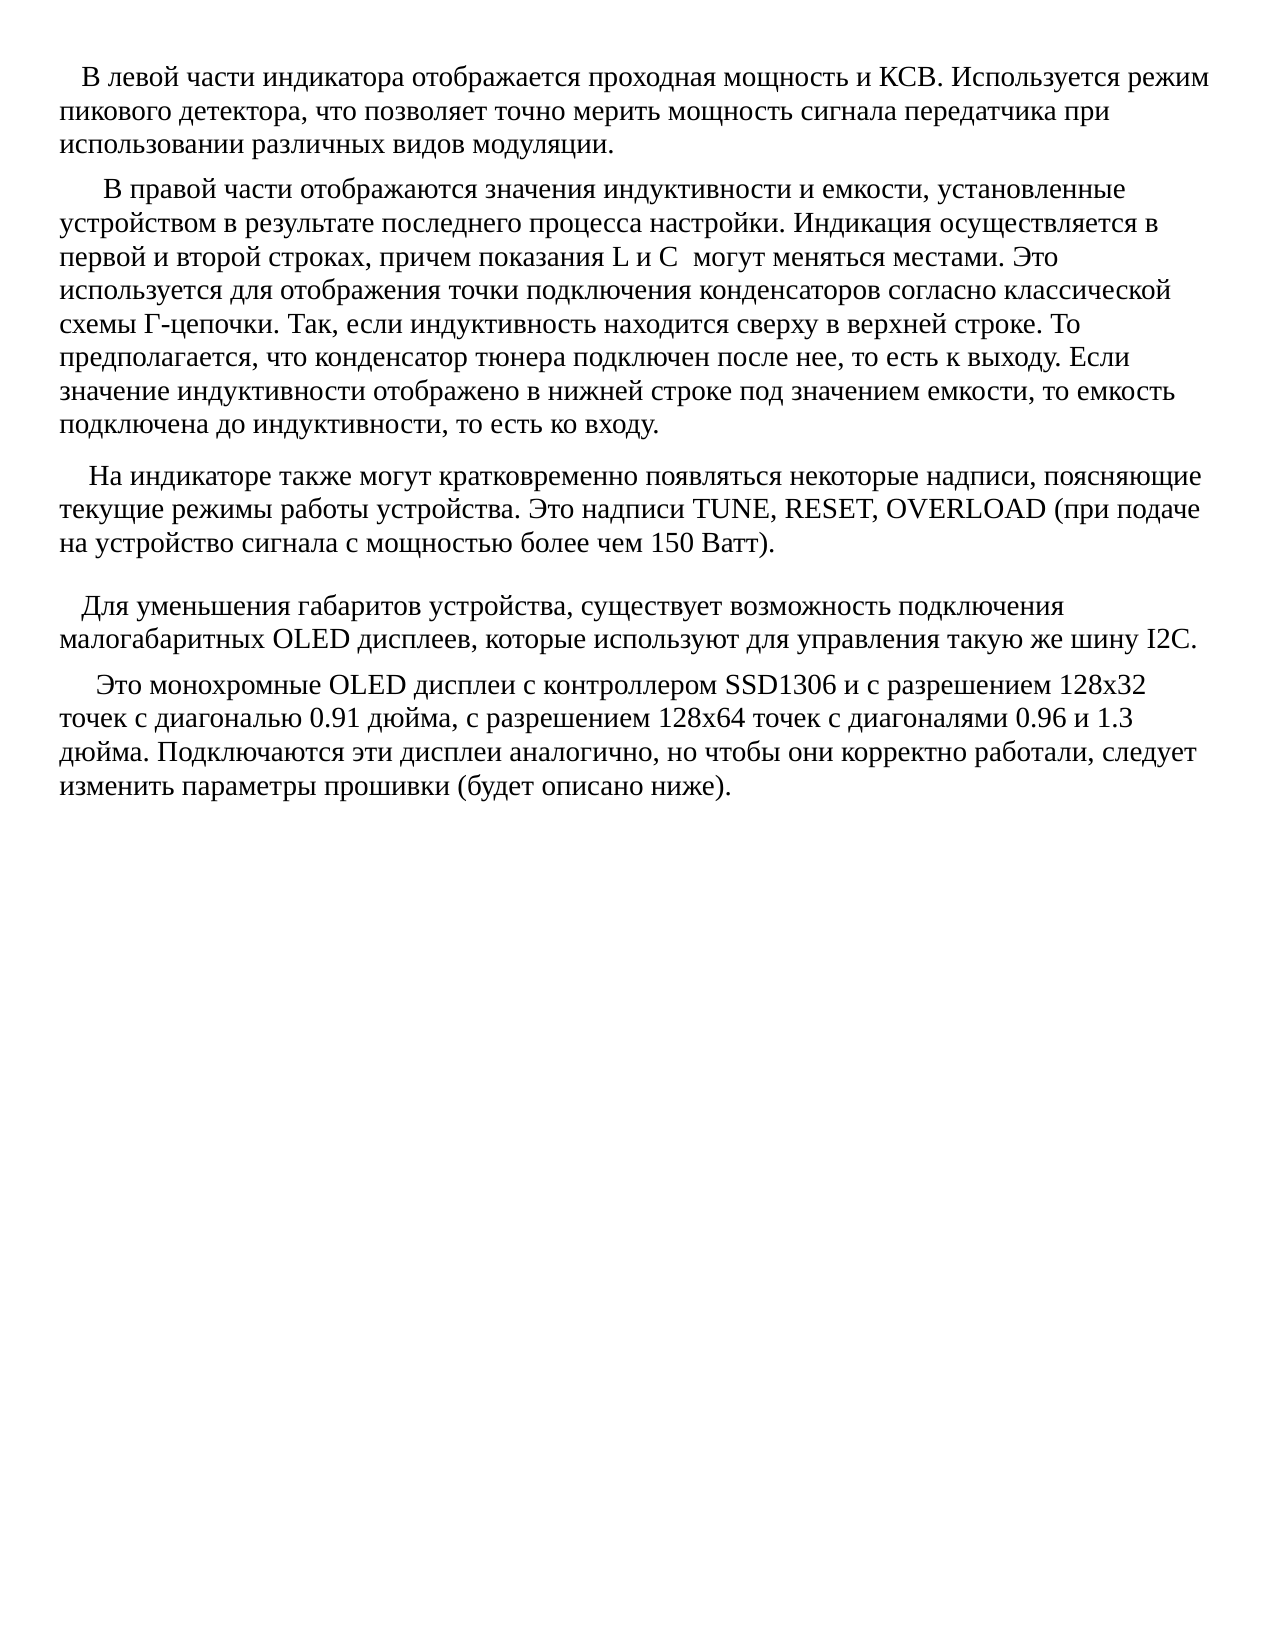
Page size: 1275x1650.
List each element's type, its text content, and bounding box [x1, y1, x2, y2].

text Для уменьшения габаритов устройства, существует возможность подключения малогабаритных OLED дисплеев, которые используют для управления такую же шину I2C. [59, 588, 1216, 655]
text На индикаторе также могут кратковременно появляться некоторые надписи, поясняющие текущие режимы работы устройства. Это надписи TUNE, RESET, OVERLOAD (при подаче на устройство сигнала с мощностью более чем 150 Ватт). [59, 458, 1216, 558]
text В левой части индикатора отображается проходная мощность и КСВ. Используется режим пикового детектора, что позволяет точно мерить мощность сигнала передатчика при использовании различных видов модуляции. [59, 59, 1216, 160]
text В правой части отображаются значения индуктивности и емкости, установленные устройством в результате последнего процесса настройки. Индикация осуществляется в первой и второй строках, причем показания L и C могут меняться местами. Это используется для отображения точки подключения конденсаторов согласно классической схемы Г-цепочки. Так, если индуктивность находится сверху в верхней строке. То предполагается, что конденсатор тюнера подключен после нее, то есть к выходу. Если значение индуктивности отображено в нижней строке под значением емкости, то емкость подключена до индуктивности, то есть ко входу. [59, 172, 1216, 440]
text Это монохромные OLED дисплеи с контроллером SSD1306 и с разрешением 128х32 точек с диагональю 0.91 дюйма, с разрешением 128х64 точек с диагоналями 0.96 и 1.3 дюйма. Подключаются эти дисплеи аналогично, но чтобы они корректно работали, следует изменить параметры прошивки (будет описано ниже). [59, 667, 1216, 801]
